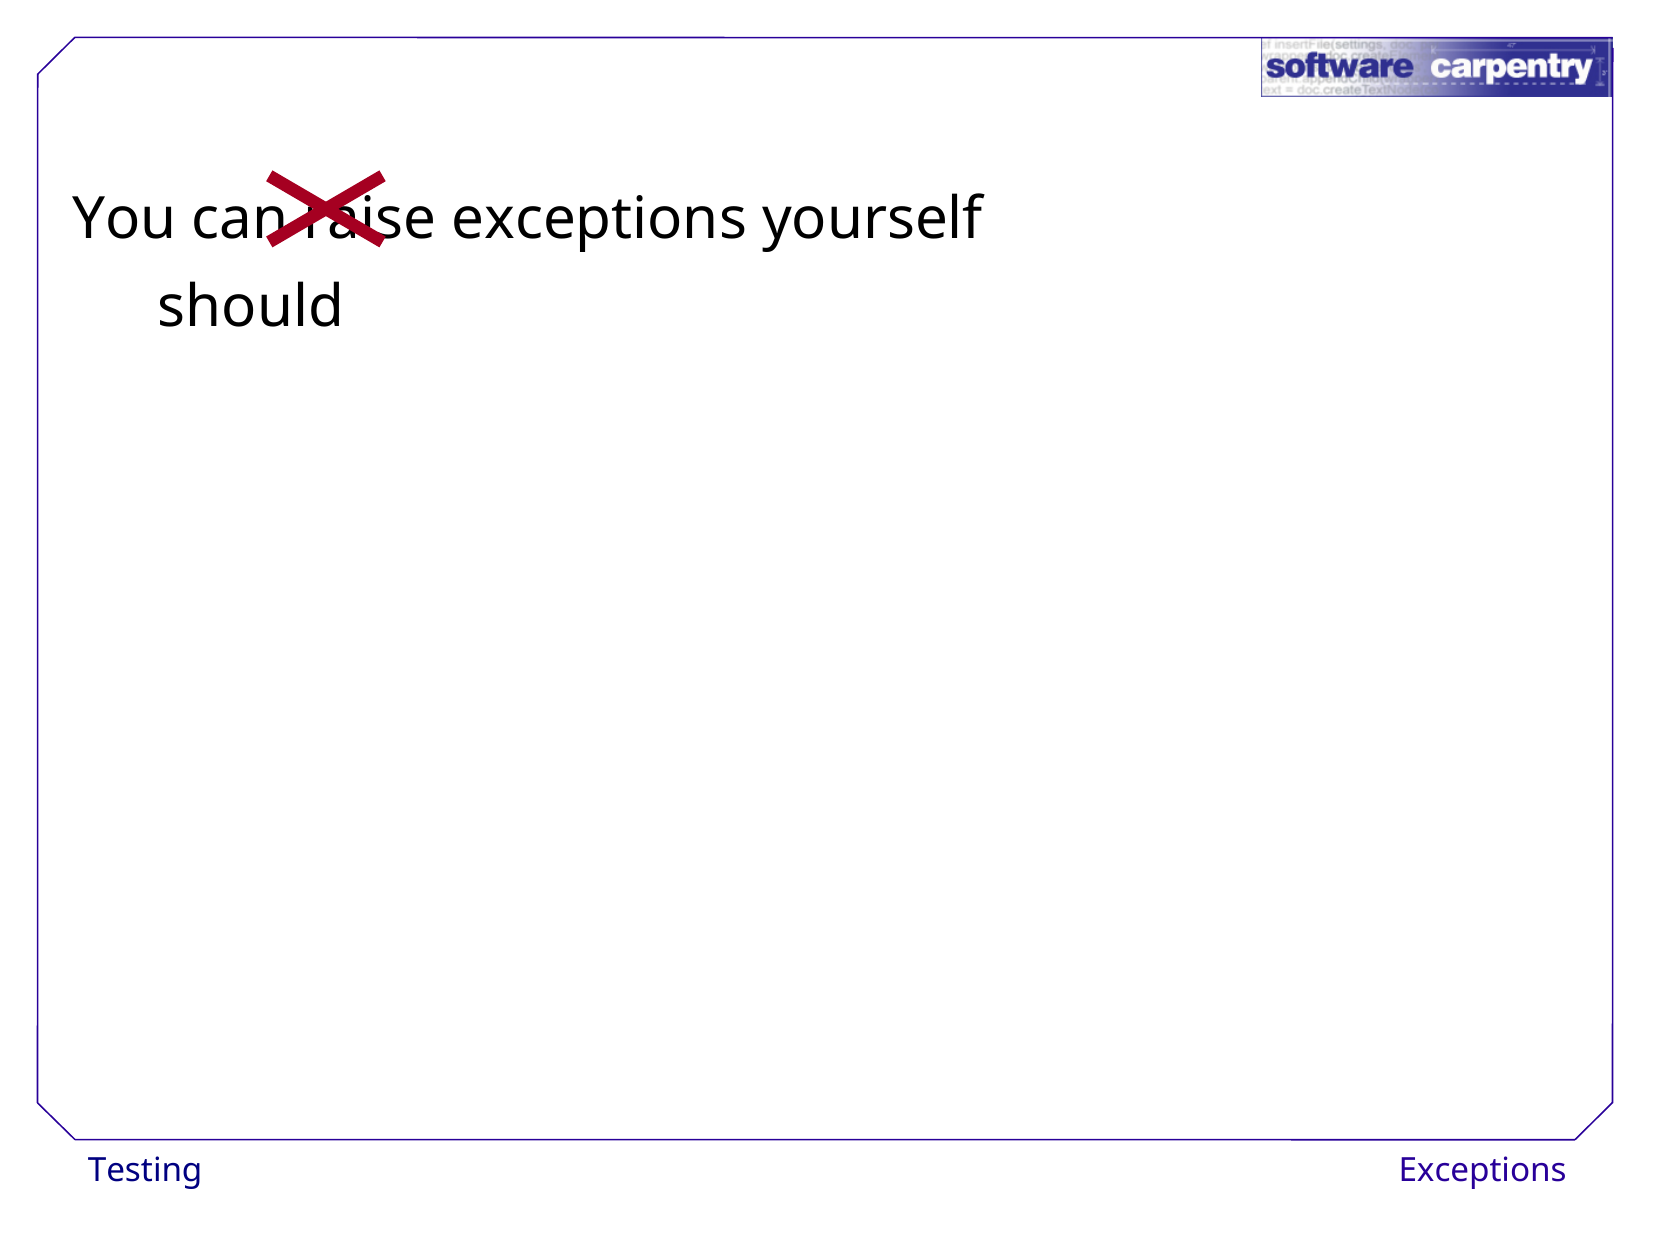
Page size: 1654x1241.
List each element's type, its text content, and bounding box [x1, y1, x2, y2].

picture [1261, 39, 1613, 97]
text_box You can raise exceptions yourself [57, 138, 1149, 259]
text_box should [143, 225, 509, 347]
